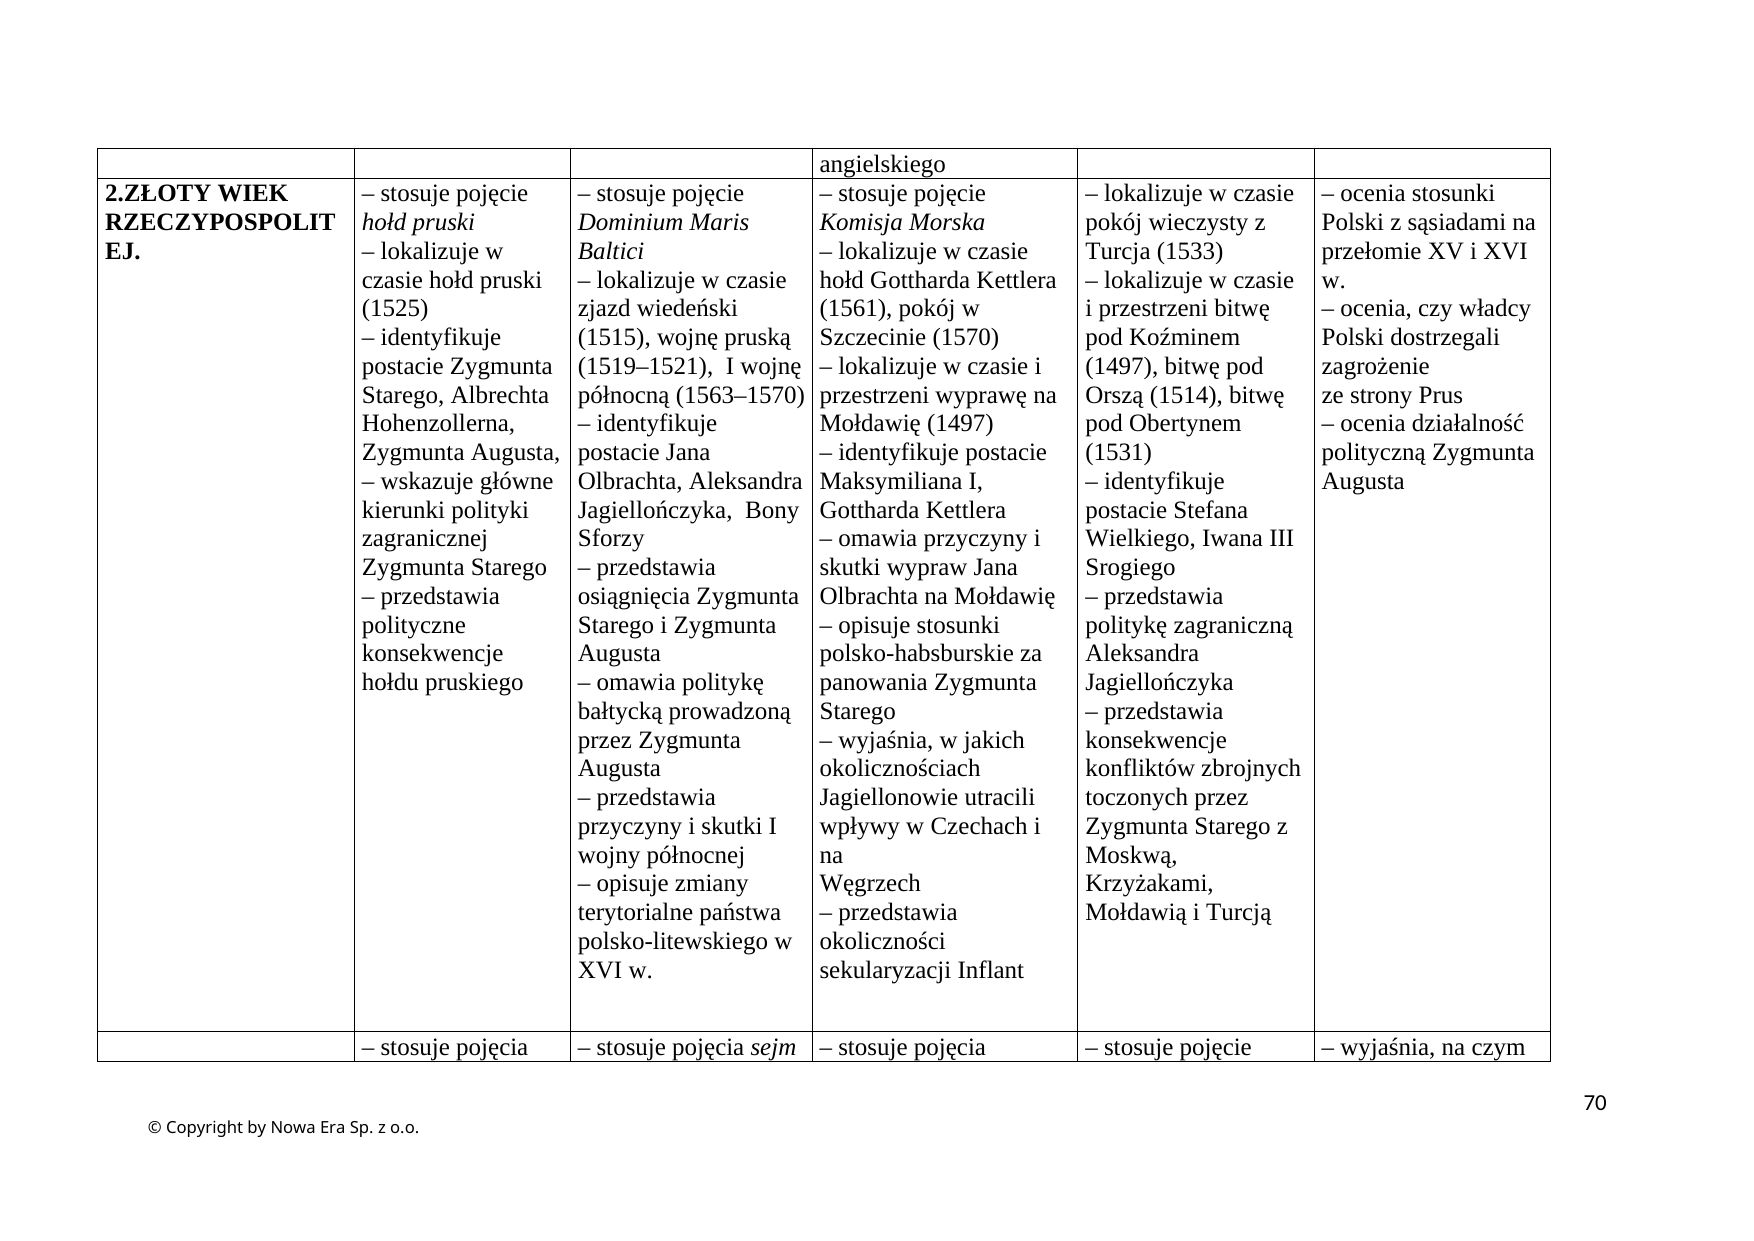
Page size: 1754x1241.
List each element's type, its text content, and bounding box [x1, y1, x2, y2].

table_cell – stosuje pojęcia sejm [571, 1032, 812, 1061]
table_cell – stosuje pojęcie [1078, 1032, 1314, 1061]
table_cell – stosuje pojęcia [355, 1032, 570, 1061]
table_cell – wyjaśnia, na czym [1315, 1032, 1550, 1061]
table_cell [355, 149, 570, 177]
table_cell – stosuje pojęcia [813, 1032, 1077, 1061]
table_cell – lokalizuje w czasie pokój wieczysty z Turcja (1533) – lokalizuje w czasie i przestrzeni bitwę pod Koźminem (1497), bitwę pod Orszą (1514), bitwę pod Obertynem (1531) – identyfikuje postacie Stefana Wielkiego, Iwana III Srogiego – przedstawia politykę zagraniczną Aleksandra Jagiellończyka – przedstawia konsekwencje konfliktów zbrojnych toczonych przez Zygmunta Starego z Moskwą, Krzyżakami, Mołdawią i Turcją [1078, 179, 1314, 1031]
table_cell – ocenia stosunki Polski z sąsiadami na przełomie XV i XVI w. – ocenia, czy władcy Polski dostrzegali zagrożenie ze strony Prus – ocenia działalność polityczną Zygmunta Augusta [1315, 179, 1550, 1031]
table_cell [571, 149, 812, 177]
table_cell – stosuje pojęcie Komisja Morska – lokalizuje w czasie hołd Gottharda Kettlera (1561), pokój w Szczecinie (1570) – lokalizuje w czasie i przestrzeni wyprawę na Mołdawię (1497) – identyfikuje postacie Maksymiliana I, Gottharda Kettlera – omawia przyczyny i skutki wypraw Jana Olbrachta na Mołdawię – opisuje stosunki polsko-habsburskie za panowania Zygmunta Starego – wyjaśnia, w jakich okolicznościach Jagiellonowie utracili wpływy w Czechach i na Węgrzech – przedstawia okoliczności sekularyzacji Inflant [813, 179, 1077, 1031]
table_cell 2.ZŁOTY WIEK RZECZYPOSPOLITEJ. [98, 179, 354, 1031]
table_cell – stosuje pojęcie Dominium Maris Baltici – lokalizuje w czasie zjazd wiedeński (1515), wojnę pruską (1519–1521), I wojnę północną (1563–1570) – identyfikuje postacie Jana Olbrachta, Aleksandra Jagiellończyka, Bony Sforzy – przedstawia osiągnięcia Zygmunta Starego i Zygmunta Augusta – omawia politykę bałtycką prowadzoną przez Zygmunta Augusta – przedstawia przyczyny i skutki I wojny północnej – opisuje zmiany terytorialne państwa polsko-litewskiego w XVI w. [571, 179, 812, 1031]
table_cell – stosuje pojęcie hołd pruski – lokalizuje w czasie hołd pruski (1525) – identyfikuje postacie Zygmunta Starego, Albrechta Hohenzollerna, Zygmunta Augusta, – wskazuje główne kierunki polityki zagranicznej Zygmunta Starego – przedstawia polityczne konsekwencje hołdu pruskiego [355, 179, 570, 1031]
table_cell [98, 1032, 354, 1061]
table_cell [1315, 149, 1550, 177]
table_cell [98, 149, 354, 177]
table_cell [1078, 149, 1314, 177]
table_cell angielskiego [813, 149, 1077, 177]
